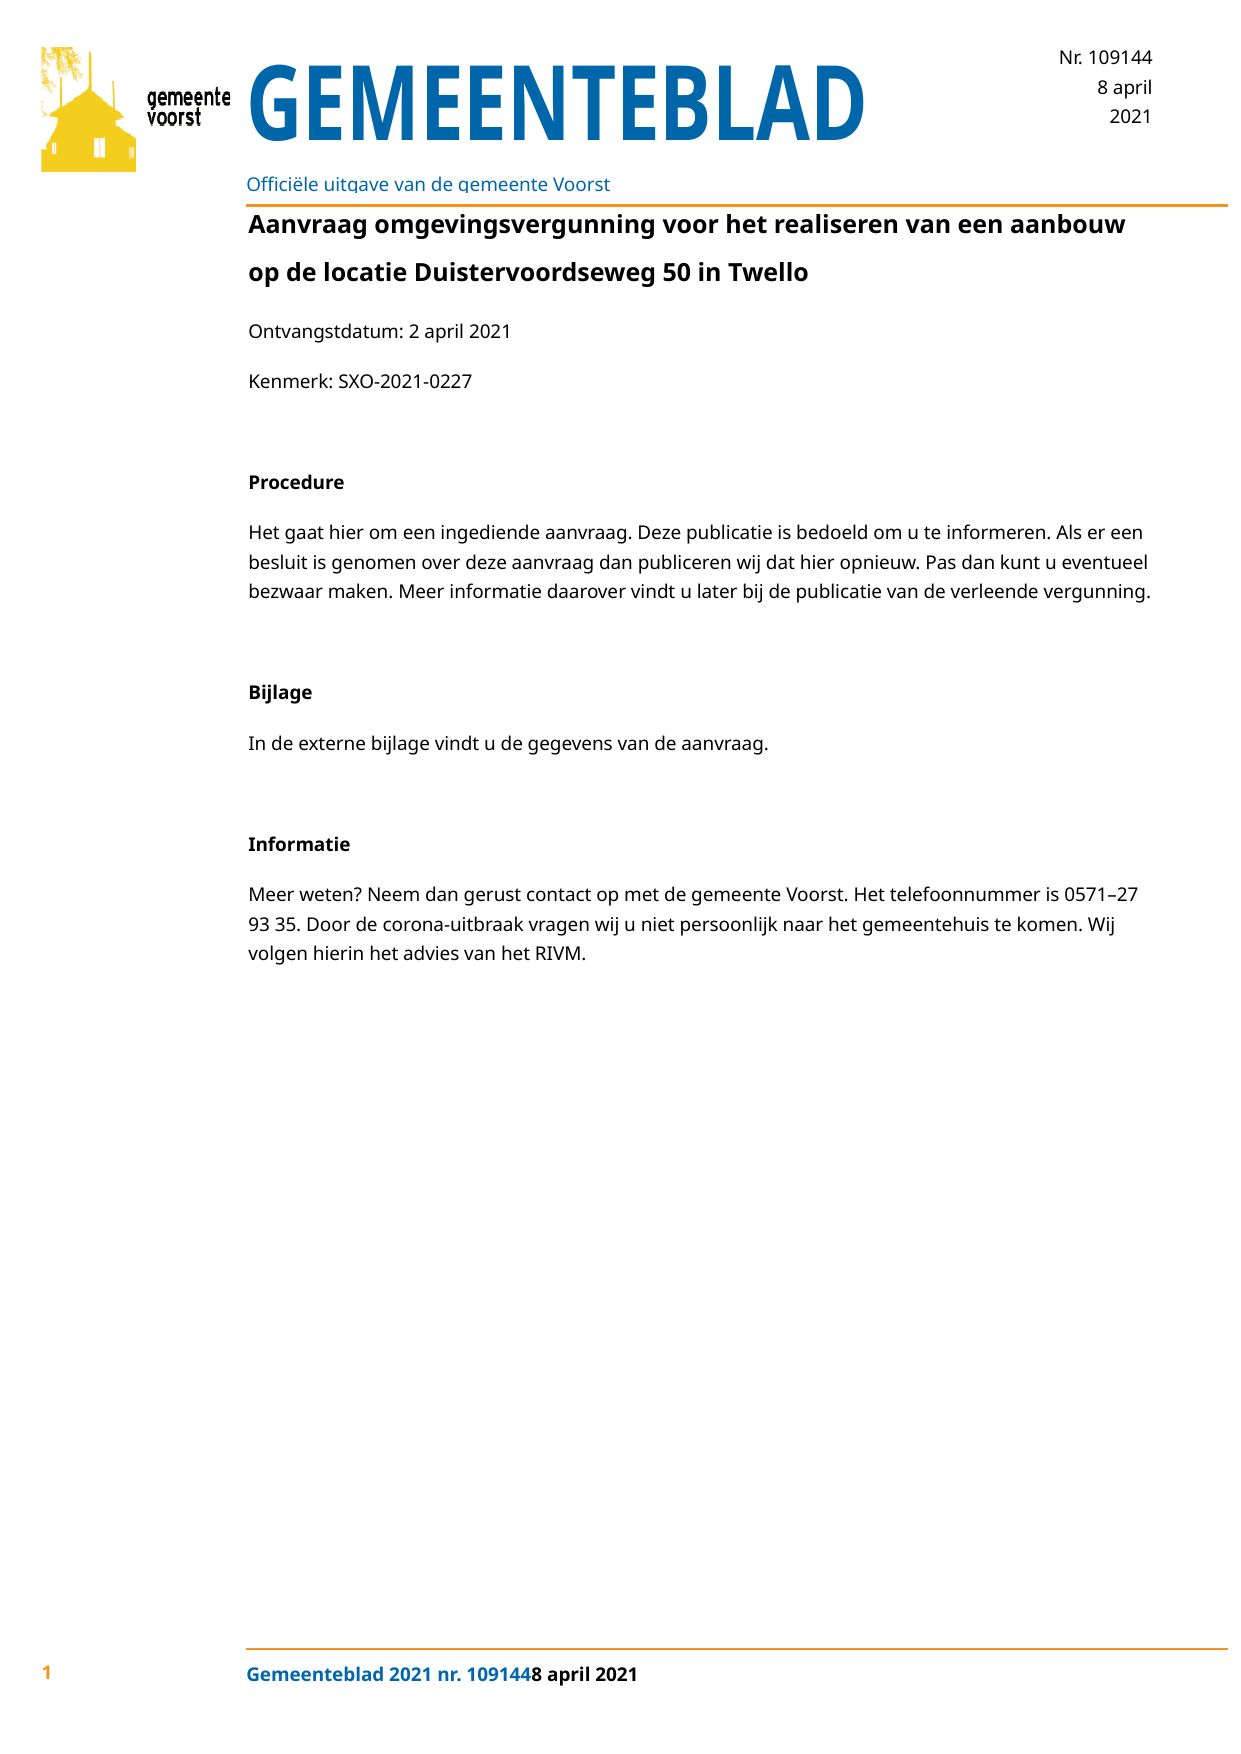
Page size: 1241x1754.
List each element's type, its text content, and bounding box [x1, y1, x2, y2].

text Meer weten? Neem dan gerust contact op met de gemeente Voorst. Het telefoonnummer is 0571–27 93 35. Door de corona-uitbraak vragen wij u niet persoonlijk naar het gemeentehuis te komen. Wij volgen hierin het advies van het RIVM. [248, 881, 1152, 966]
picture [41, 47, 231, 172]
text Procedure [248, 469, 1152, 495]
text Aanvraag omgevingsvergunning voor het realiseren van een aanbouw op de locatie Duistervoordseweg 50 in Twello [248, 207, 1152, 288]
text Ontvangstdatum: 2 april 2021 [248, 318, 1152, 344]
text Het gaat hier om een ingediende aanvraag. Deze publicatie is bedoeld om u te informeren. Als er een besluit is genomen over deze aanvraag dan publiceren wij dat hier opnieuw. Pas dan kunt u eventueel bezwaar maken. Meer informatie daarover vindt u later bij de publicatie van de verleende vergunning. [248, 519, 1152, 604]
text Kenmerk: SXO-2021-0227 [248, 368, 1152, 394]
text Bijlage [248, 679, 1152, 705]
text Informatie [248, 831, 1152, 857]
text In de externe bijlage vindt u de gegevens van de aanvraag. [248, 730, 1152, 756]
